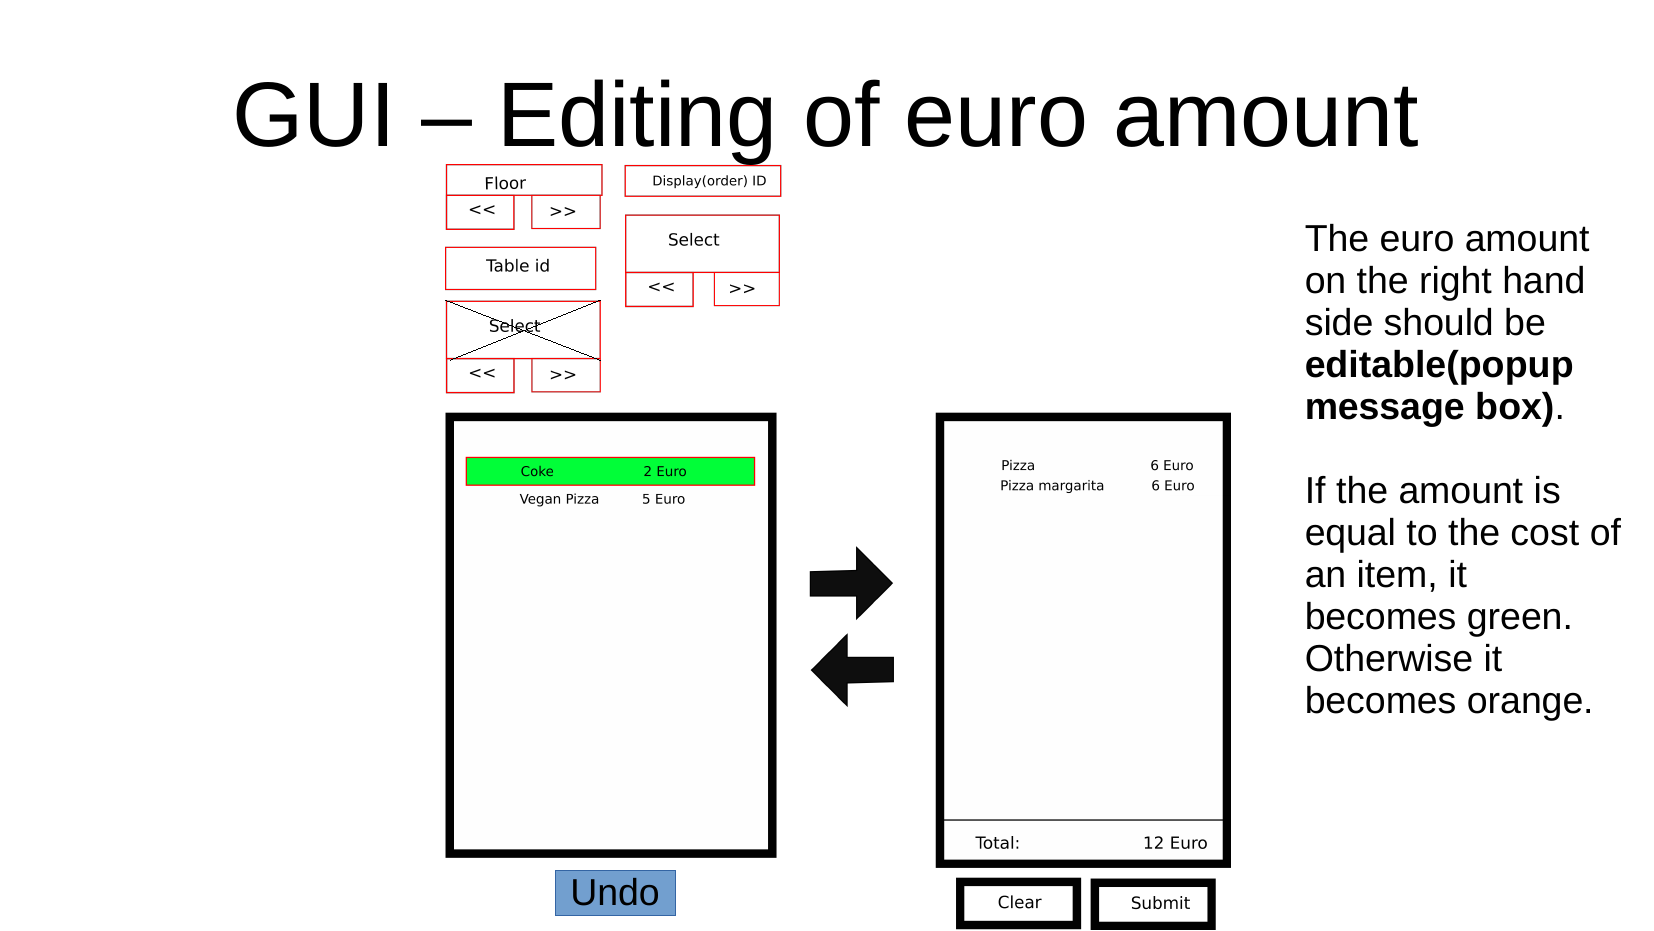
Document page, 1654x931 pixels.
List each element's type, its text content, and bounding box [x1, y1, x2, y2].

picture [445, 164, 1231, 931]
title GUI – Editing of euro amount [82, 37, 1571, 193]
text_box The euro amount on the right hand side should be editable(popup message box). If the amount is equal to the cost of an item, it becomes green. Otherwise it becomes orange. [1290, 210, 1643, 931]
text_box Undo [555, 870, 676, 916]
